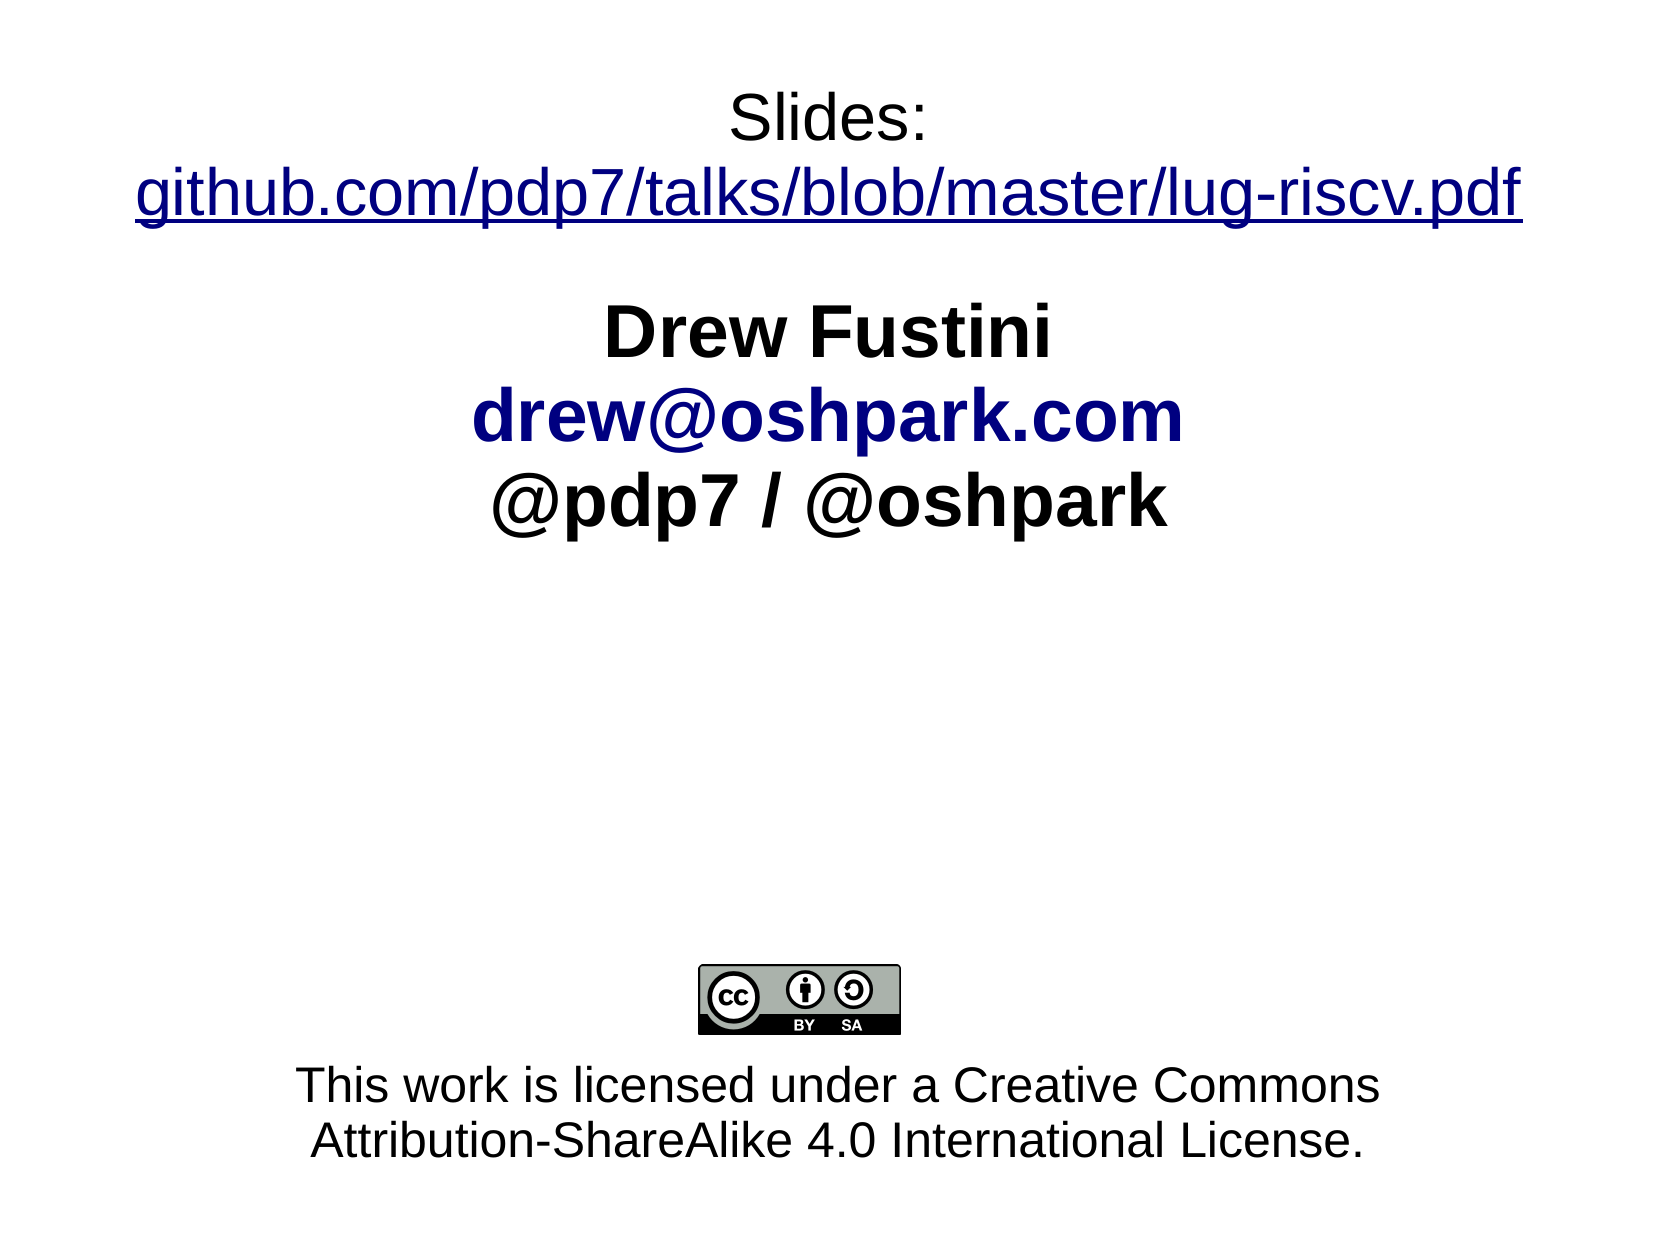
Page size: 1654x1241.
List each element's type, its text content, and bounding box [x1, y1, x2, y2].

list This work is licensed under a Creative Commons Attribution-ShareAlike 4.0 International License. [255, 859, 1422, 1183]
list Slides: github.com/pdp7/talks/blob/master/lug-riscv.pdf Drew Fustini drew@oshpark.com @pdp7 / @oshpark [15, 79, 1642, 996]
picture [698, 964, 901, 1036]
